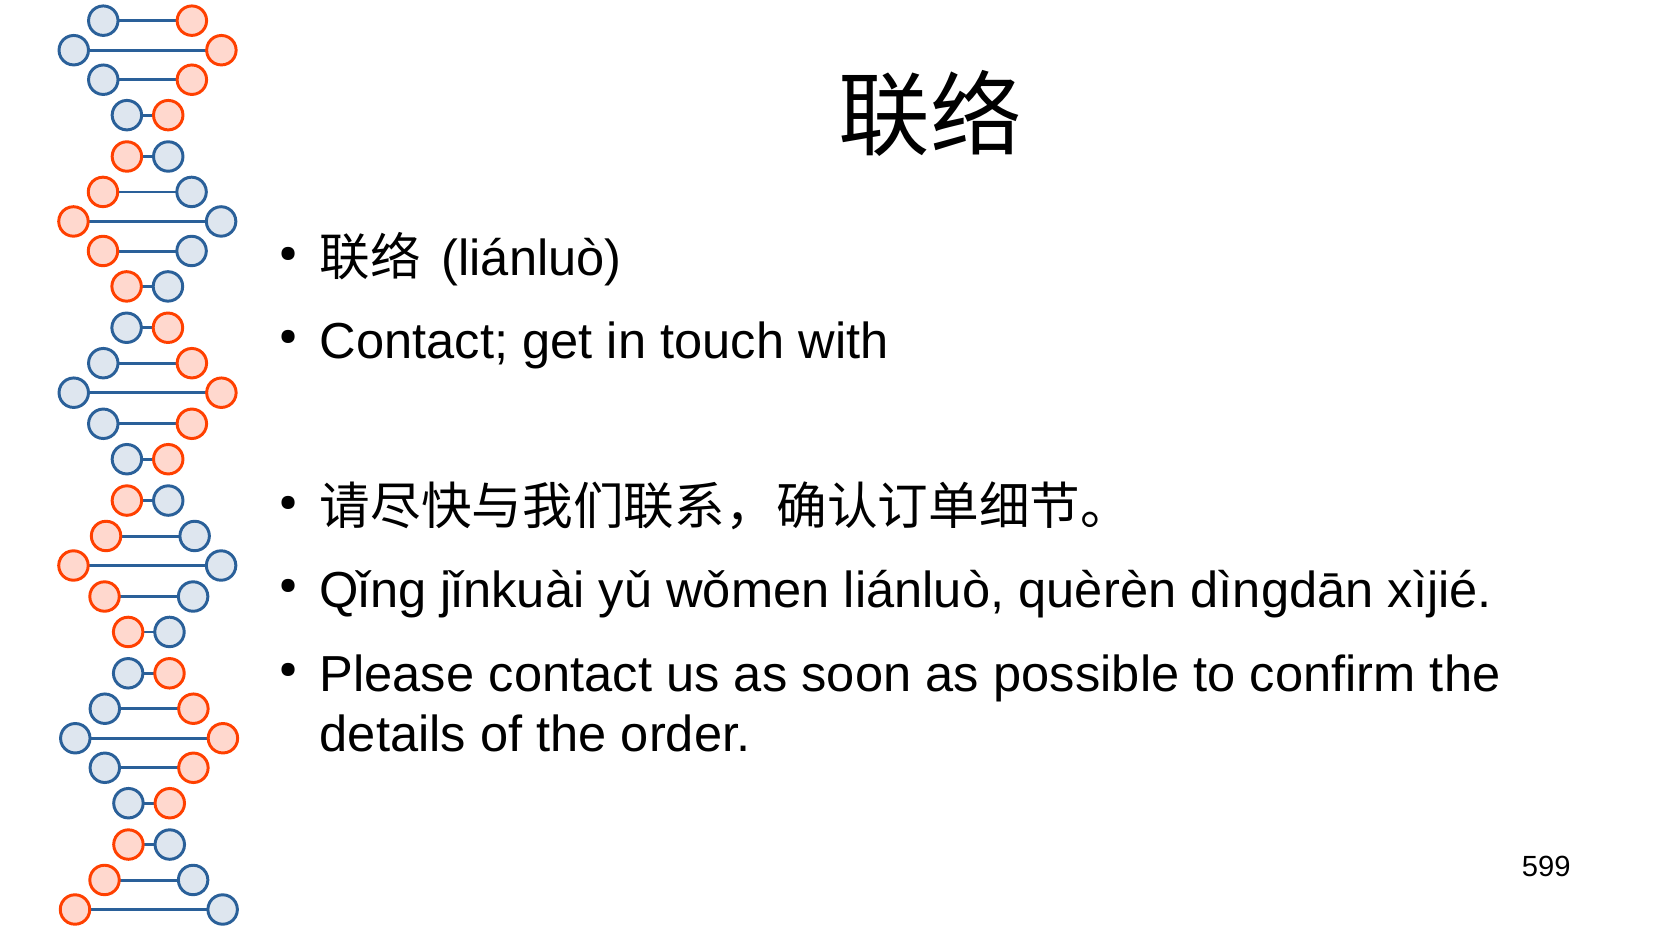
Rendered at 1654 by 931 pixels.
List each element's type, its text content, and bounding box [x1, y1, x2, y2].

list 联络 (liánluò) Contact; get in touch with 请尽快与我们联系，确认订单细节。 Qǐng jǐnkuài yǔ wǒmen liánluò, quèrèn dìngdān xìjié. Please contact us as soon as possible to confirm the details of the order. [265, 224, 1595, 764]
title 联络 [265, 35, 1595, 189]
